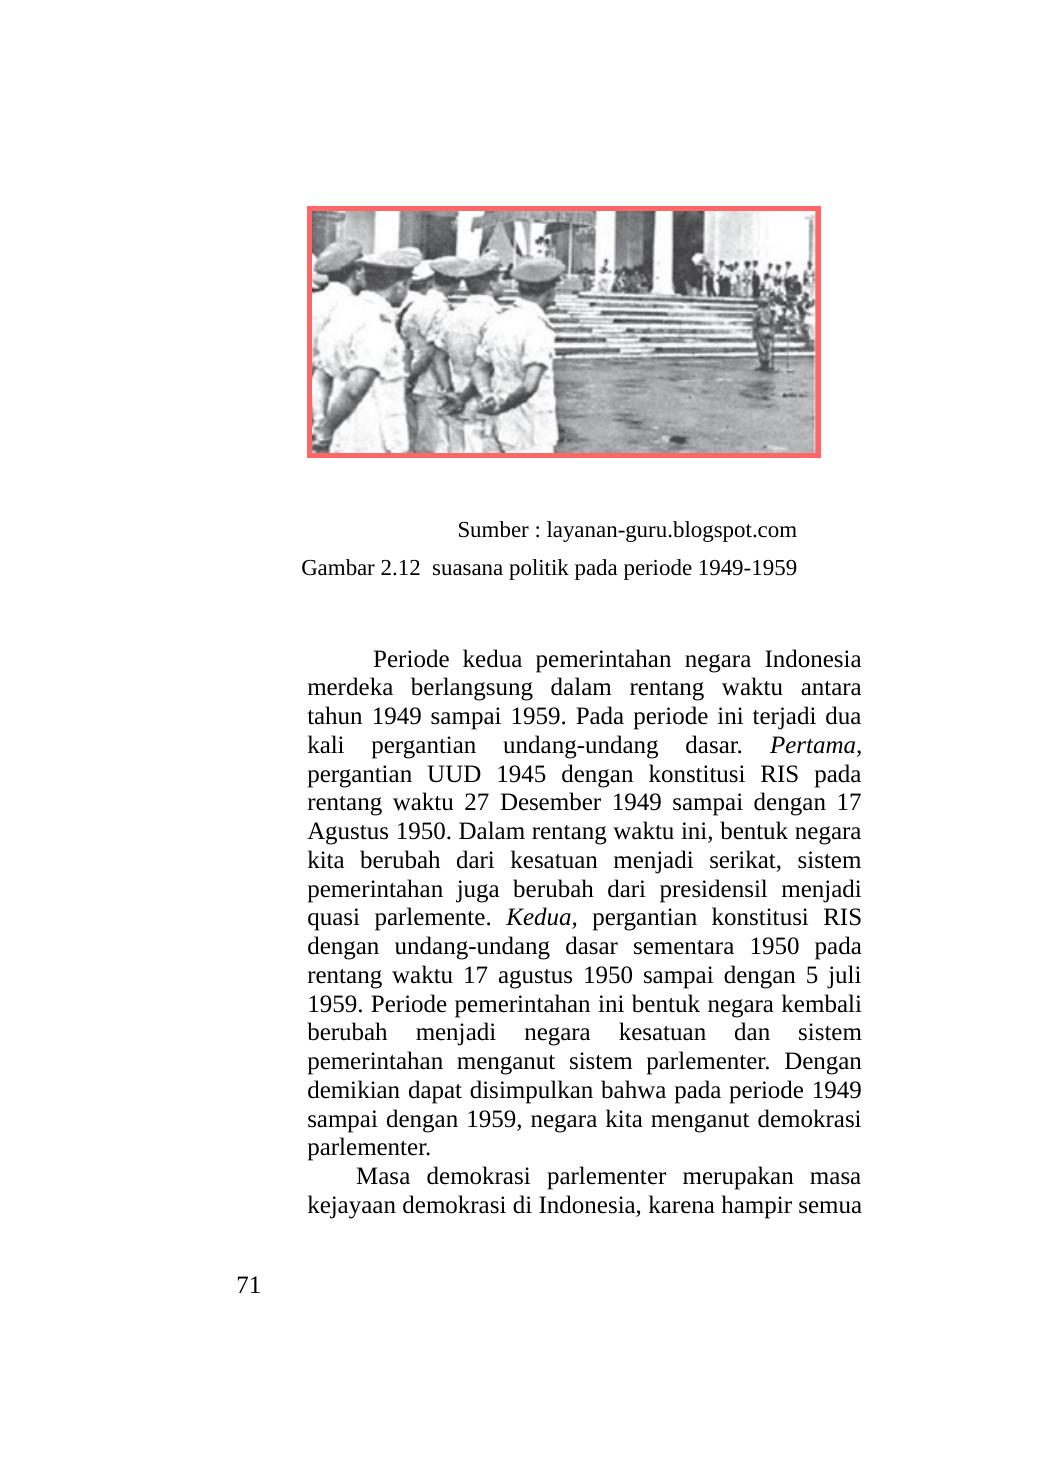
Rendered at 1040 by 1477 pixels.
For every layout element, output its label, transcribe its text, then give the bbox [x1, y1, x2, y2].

text Masa demokrasi parlementer merupakan masa kejayaan demokrasi di Indonesia, karena hampir semua [307, 1161, 862, 1219]
table_header Sumber : layanan-guru.blogspot.com [236, 511, 862, 548]
picture [312, 211, 816, 453]
text Periode kedua pemerintahan negara Indonesia merdeka berlangsung dalam rentang waktu antara tahun 1949 sampai 1959. Pada periode ini terjadi dua kali pergantian undang-undang dasar. Pertama, pergantian UUD 1945 dengan konstitusi RIS pada rentang waktu 27 Desember 1949 sampai dengan 17 Agustus 1950. Dalam rentang waktu ini, bentuk negara kita berubah dari kesatuan menjadi serikat, sistem pemerintahan juga berubah dari presidensil menjadi quasi parlemente. Kedua, pergantian konstitusi RIS dengan undang-undang dasar sementara 1950 pada rentang waktu 17 agustus 1950 sampai dengan 5 juli 1959. Periode pemerintahan ini bentuk negara kembali berubah menjadi negara kesatuan dan sistem pemerintahan menganut sistem parlementer. Dengan demikian dapat disimpulkan bahwa pada periode 1949 sampai dengan 1959, negara kita menganut demokrasi parlementer. [307, 644, 862, 1161]
table_cell Gambar 2.12 suasana politik pada periode 1949-1959 [236, 549, 862, 586]
